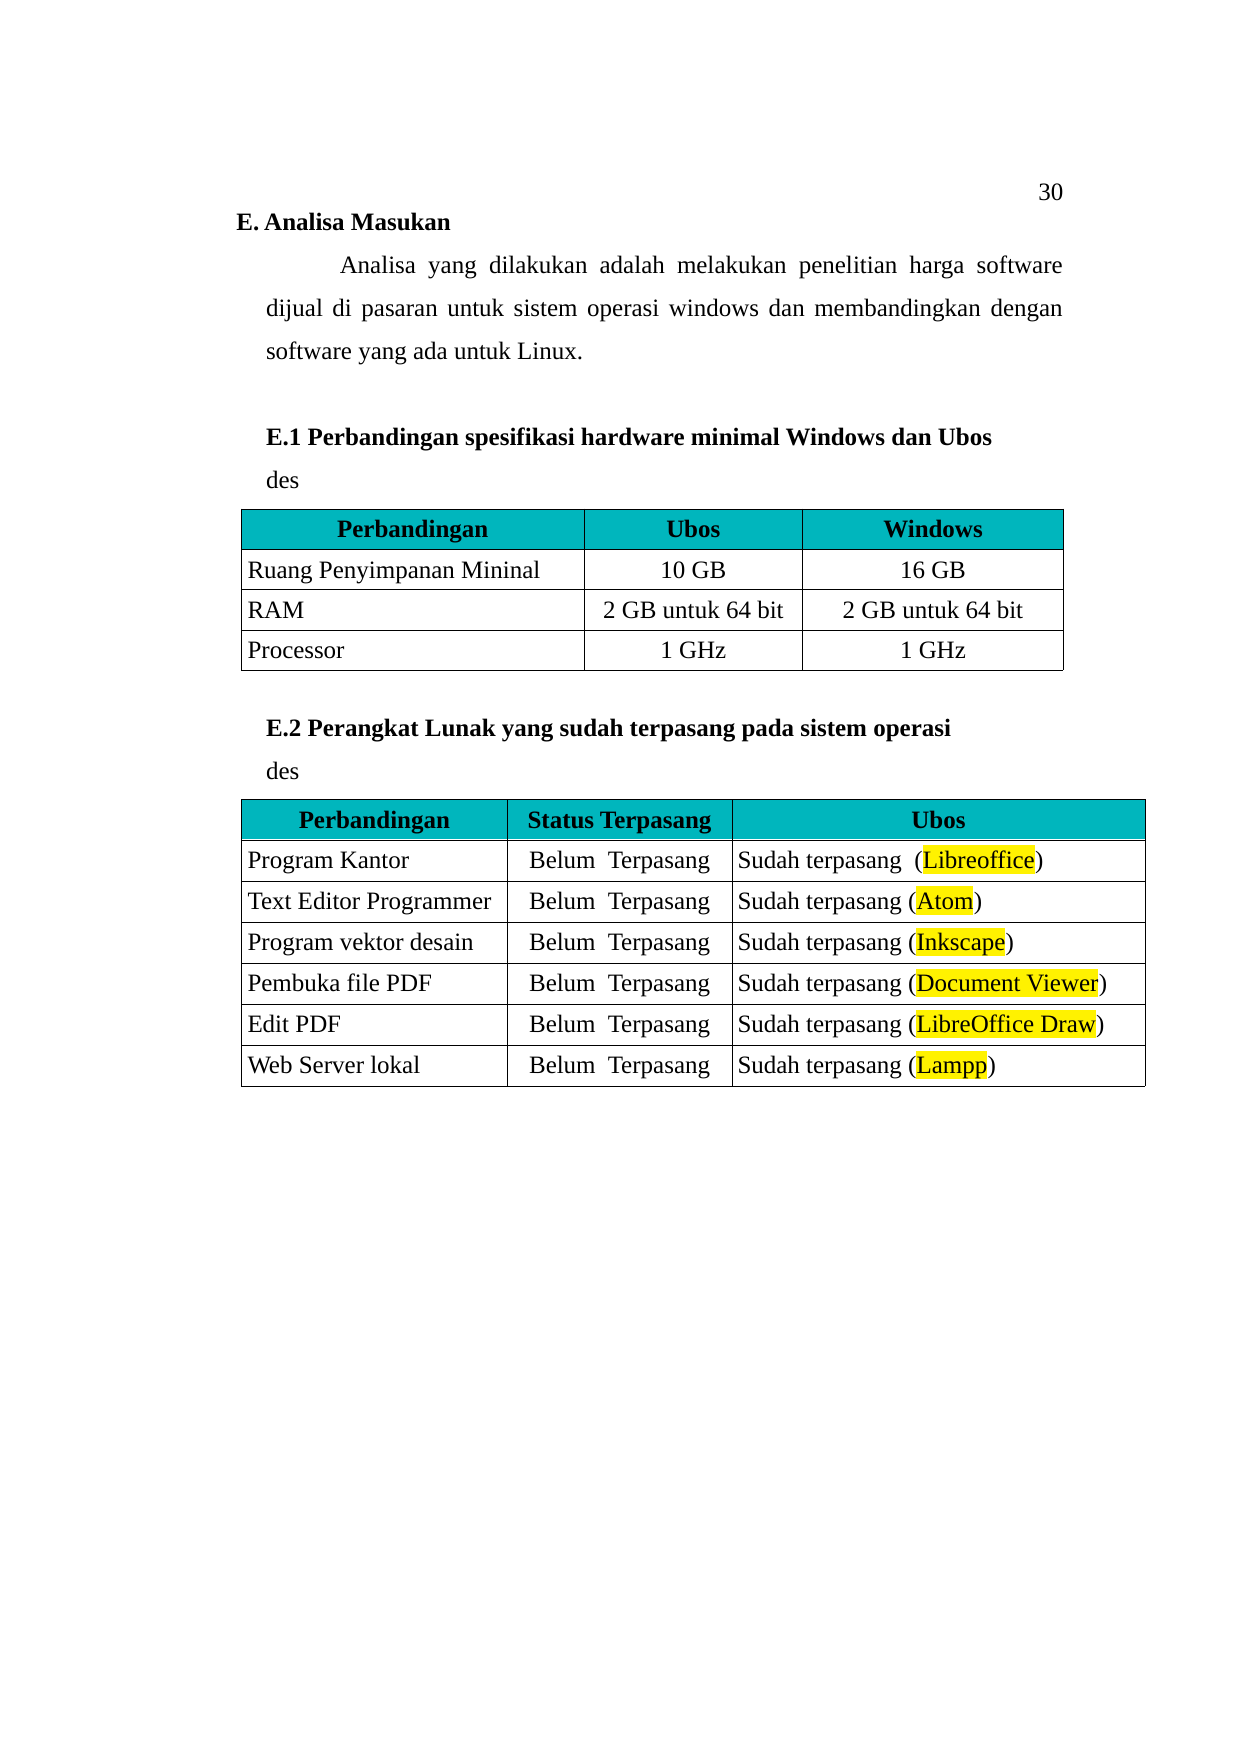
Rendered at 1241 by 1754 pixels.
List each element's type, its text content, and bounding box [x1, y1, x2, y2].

table_cell Sudah terpasang (Document Viewer) [733, 964, 1145, 1004]
table_cell Belum Terpasang [508, 882, 732, 922]
text Analisa yang dilakukan adalah melakukan penelitian harga software dijual di pasaran untuk sistem operasi windows dan membandingkan dengan software yang ada untuk Linux. [266, 250, 1063, 365]
table_header Perbandingan [242, 510, 584, 549]
text E.1 Perbandingan spesifikasi hardware minimal Windows dan Ubos [266, 422, 1063, 451]
table_cell Sudah terpasang (Inkscape) [733, 923, 1145, 963]
table_cell Sudah terpasang (Atom) [733, 882, 1145, 922]
text E.2 Perangkat Lunak yang sudah terpasang pada sistem operasi [266, 713, 1063, 742]
table_cell Web Server lokal [242, 1046, 507, 1086]
table_header Ubos [585, 510, 802, 549]
table_cell Ruang Penyimpanan Mininal [242, 550, 584, 589]
table_cell Pembuka file PDF [242, 964, 507, 1004]
table_cell Text Editor Programmer [242, 882, 507, 922]
text des [266, 756, 1063, 785]
table_cell Belum Terpasang [508, 1046, 732, 1086]
table_header Ubos [733, 800, 1145, 839]
table_cell 1 GHz [803, 631, 1063, 670]
table_cell Sudah terpasang (Libreoffice) [733, 841, 1145, 881]
table_header Status Terpasang [508, 800, 732, 839]
table_header Perbandingan [242, 800, 507, 839]
text E. Analisa Masukan [236, 207, 1063, 235]
table_cell Belum Terpasang [508, 964, 732, 1004]
table_cell Belum Terpasang [508, 923, 732, 963]
table_cell 1 GHz [585, 631, 802, 670]
table_cell 2 GB untuk 64 bit [803, 590, 1063, 629]
table_cell Program vektor desain [242, 923, 507, 963]
table_cell Sudah terpasang (Lampp) [733, 1046, 1145, 1086]
table_cell 16 GB [803, 550, 1063, 589]
table_cell 2 GB untuk 64 bit [585, 590, 802, 629]
table_header Windows [803, 510, 1063, 549]
table_cell Edit PDF [242, 1005, 507, 1045]
table_cell 10 GB [585, 550, 802, 589]
table_cell Program Kantor [242, 841, 507, 881]
table_cell Belum Terpasang [508, 841, 732, 881]
table_cell Processor [242, 631, 584, 670]
text des [266, 465, 1063, 494]
table_cell Belum Terpasang [508, 1005, 732, 1045]
table_cell RAM [242, 590, 584, 629]
table_cell Sudah terpasang (LibreOffice Draw) [733, 1005, 1145, 1045]
